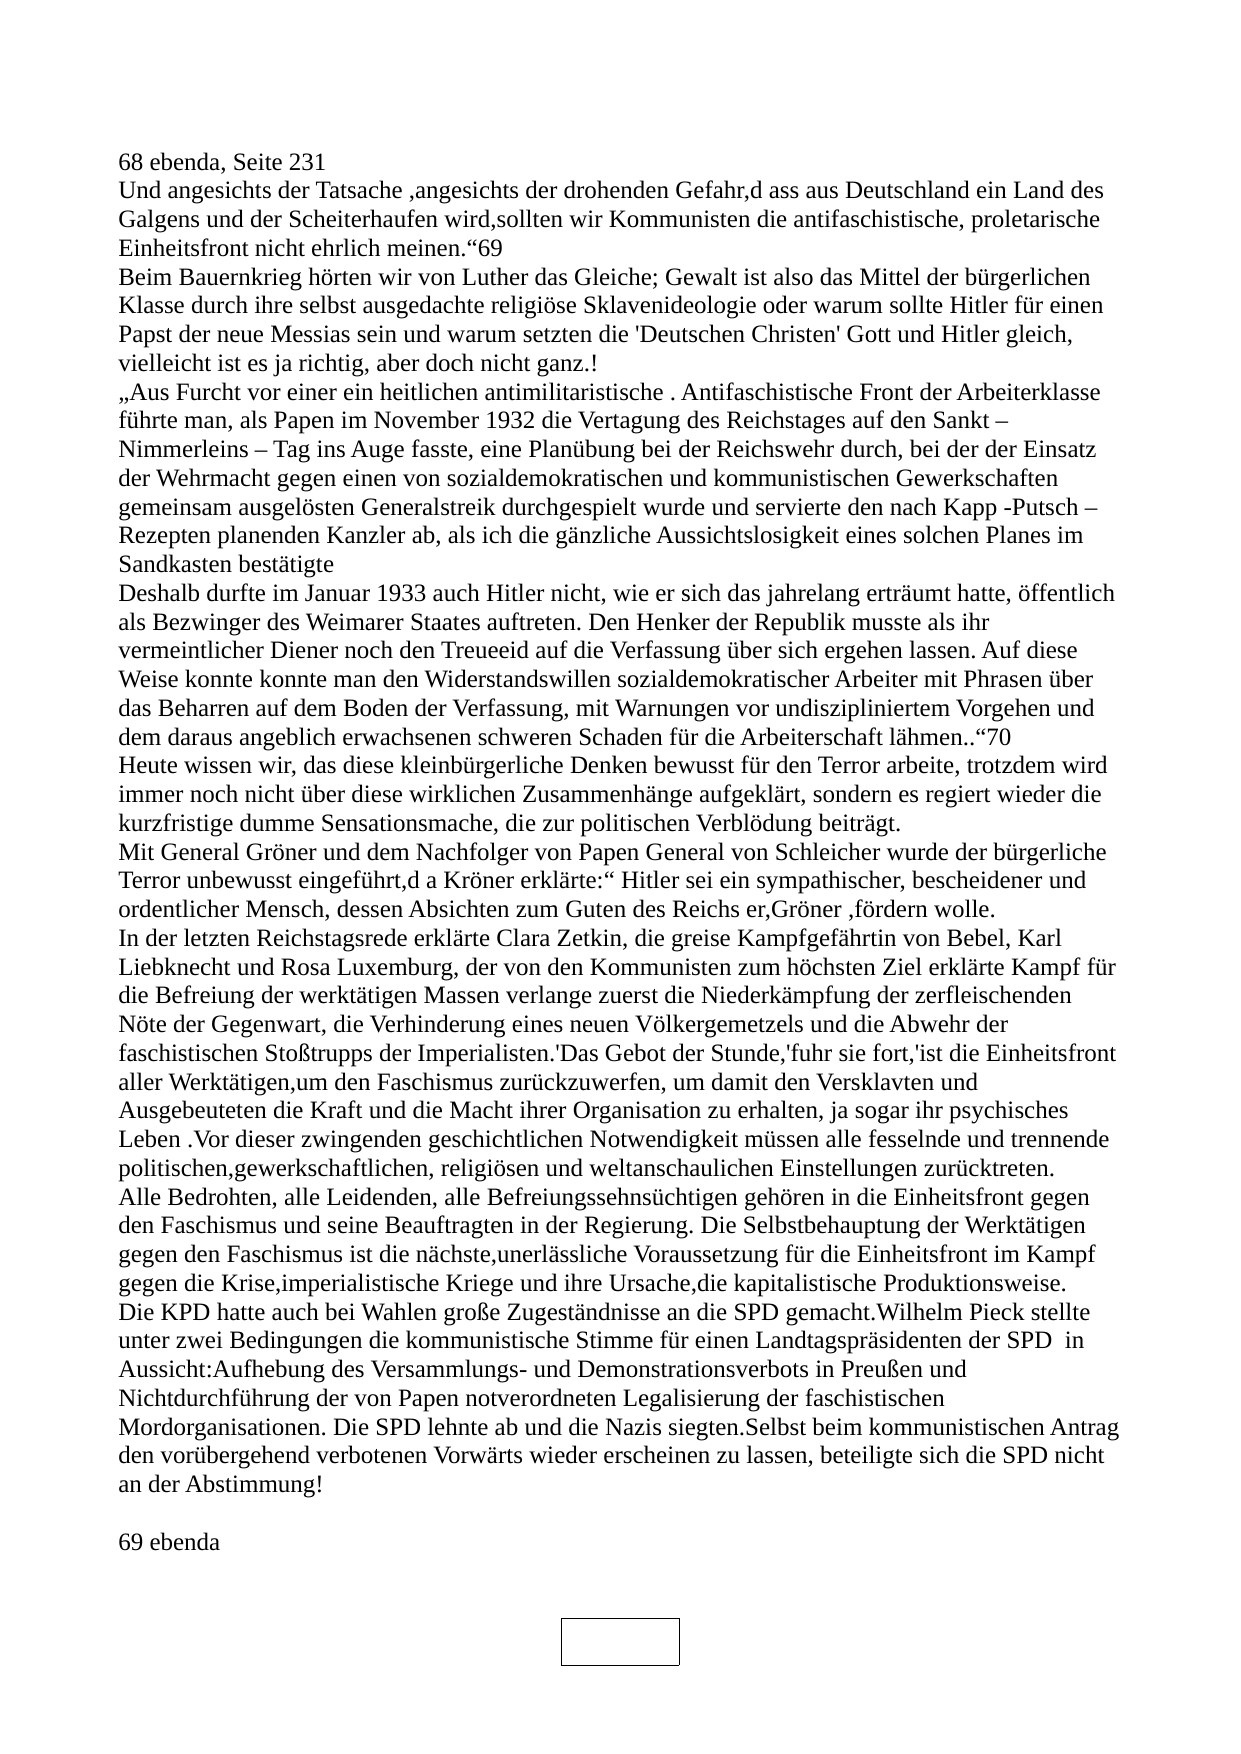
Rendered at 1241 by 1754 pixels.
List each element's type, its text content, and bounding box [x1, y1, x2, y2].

text 69 ebenda [118, 1527, 1122, 1556]
text Deshalb durfte im Januar 1933 auch Hitler nicht, wie er sich das jahrelang erträumt hatte, öffentlich als Bezwinger des Weimarer Staates auftreten. Den Henker der Republik musste als ihr vermeintlicher Diener noch den Treueeid auf die Verfassung über sich ergehen lassen. Auf diese Weise konnte konnte man den Widerstandswillen sozialdemokratischer Arbeiter mit Phrasen über das Beharren auf dem Boden der Verfassung, mit Warnungen vor undiszipliniertem Vorgehen und dem daraus angeblich erwachsenen schweren Schaden für die Arbeiterschaft lähmen..“70 [118, 578, 1122, 751]
text „Aus Furcht vor einer ein heitlichen antimilitaristische . Antifaschistische Front der Arbeiterklasse führte man, als Papen im November 1932 die Vertagung des Reichstages auf den Sankt – Nimmerleins – Tag ins Auge fasste, eine Planübung bei der Reichswehr durch, bei der der Einsatz der Wehrmacht gegen einen von sozialdemokratischen und kommunistischen Gewerkschaften gemeinsam ausgelösten Generalstreik durchgespielt wurde und servierte den nach Kapp -Putsch – Rezepten planenden Kanzler ab, als ich die gänzliche Aussichtslosigkeit eines solchen Planes im Sandkasten bestätigte [118, 377, 1122, 578]
text In der letzten Reichstagsrede erklärte Clara Zetkin, die greise Kampfgefährtin von Bebel, Karl Liebknecht und Rosa Luxemburg, der von den Kommunisten zum höchsten Ziel erklärte Kampf für die Befreiung der werktätigen Massen verlange zuerst die Niederkämpfung der zerfleischenden Nöte der Gegenwart, die Verhinderung eines neuen Völkergemetzels und die Abwehr der faschistischen Stoßtrupps der Imperialisten.'Das Gebot der Stunde,'fuhr sie fort,'ist die Einheitsfront aller Werktätigen,um den Faschismus zurückzuwerfen, um damit den Versklavten und Ausgebeuteten die Kraft und die Macht ihrer Organisation zu erhalten, ja sogar ihr psychisches Leben .Vor dieser zwingenden geschichtlichen Notwendigkeit müssen alle fesselnde und trennende politischen,gewerkschaftlichen, religiösen und weltanschaulichen Einstellungen zurücktreten. [118, 923, 1122, 1182]
text Alle Bedrohten, alle Leidenden, alle Befreiungssehnsüchtigen gehören in die Einheitsfront gegen den Faschismus und seine Beauftragten in der Regierung. Die Selbstbehauptung der Werktätigen gegen den Faschismus ist die nächste,unerlässliche Voraussetzung für die Einheitsfront im Kampf gegen die Krise,imperialistische Kriege und ihre Ursache,die kapitalistische Produktionsweise. [118, 1182, 1122, 1297]
text Und angesichts der Tatsache ,angesichts der drohenden Gefahr,d ass aus Deutschland ein Land des Galgens und der Scheiterhaufen wird,sollten wir Kommunisten die antifaschistische, proletarische Einheitsfront nicht ehrlich meinen.“69 [118, 176, 1122, 262]
text Mit General Gröner und dem Nachfolger von Papen General von Schleicher wurde der bürgerliche Terror unbewusst eingeführt,d a Kröner erklärte:“ Hitler sei ein sympathischer, bescheidener und ordentlicher Mensch, dessen Absichten zum Guten des Reichs er,Gröner ,fördern wolle. [118, 837, 1122, 923]
text 68 ebenda, Seite 231 [118, 147, 1122, 176]
text Die KPD hatte auch bei Wahlen große Zugeständnisse an die SPD gemacht.Wilhelm Pieck stellte unter zwei Bedingungen die kommunistische Stimme für einen Landtagspräsidenten der SPD in Aussicht:Aufhebung des Versammlungs- und Demonstrationsverbots in Preußen und Nichtdurchführung der von Papen notverordneten Legalisierung der faschistischen Mordorganisationen. Die SPD lehnte ab und die Nazis siegten.Selbst beim kommunistischen Antrag den vorübergehend verbotenen Vorwärts wieder erscheinen zu lassen, beteiligte sich die SPD nicht an der Abstimmung! [118, 1297, 1122, 1498]
text Heute wissen wir, das diese kleinbürgerliche Denken bewusst für den Terror arbeite, trotzdem wird immer noch nicht über diese wirklichen Zusammenhänge aufgeklärt, sondern es regiert wieder die kurzfristige dumme Sensationsmache, die zur politischen Verblödung beiträgt. [118, 751, 1122, 837]
text Beim Bauernkrieg hörten wir von Luther das Gleiche; Gewalt ist also das Mittel der bürgerlichen Klasse durch ihre selbst ausgedachte religiöse Sklavenideologie oder warum sollte Hitler für einen Papst der neue Messias sein und warum setzten die 'Deutschen Christen' Gott und Hitler gleich, vielleicht ist es ja richtig, aber doch nicht ganz.! [118, 262, 1122, 377]
